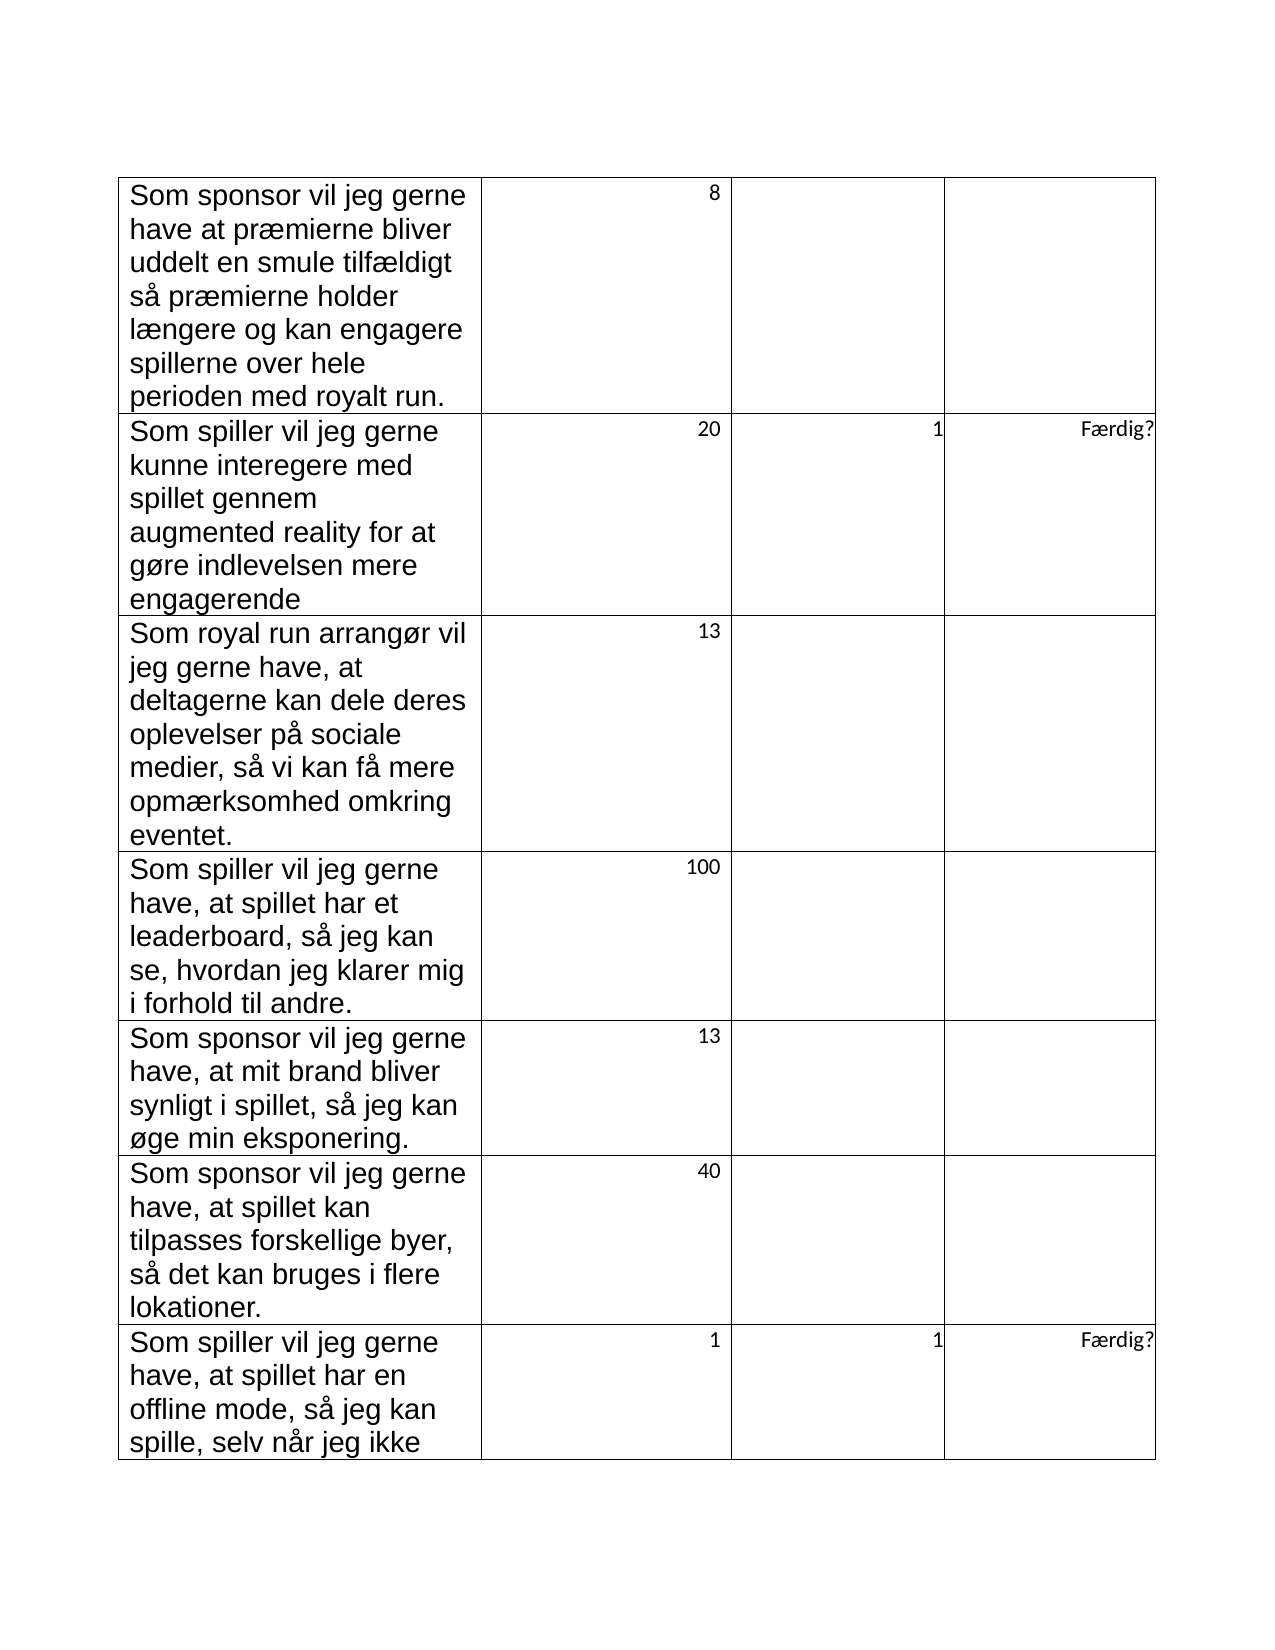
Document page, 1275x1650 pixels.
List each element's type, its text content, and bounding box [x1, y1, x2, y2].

table_cell [732, 1156, 944, 1324]
table_cell Som sponsor vil jeg gerne have, at mit brand bliver synligt i spillet, så jeg kan øge min eksponering. [119, 1021, 481, 1155]
table_cell 13 [482, 1021, 731, 1155]
table_cell Som spiller vil jeg gerne kunne interegere med spillet gennem augmented reality for at gøre indlevelsen mere engagerende [119, 414, 481, 615]
table_cell [945, 852, 1155, 1020]
table_cell [732, 178, 944, 413]
table_cell [732, 1021, 944, 1155]
table_cell 1 [732, 414, 944, 615]
table_cell Færdig? [945, 414, 1155, 615]
table_cell [732, 852, 944, 1020]
table_cell Som royal run arrangør vil jeg gerne have, at deltagerne kan dele deres oplevelser på sociale medier, så vi kan få mere opmærksomhed omkring eventet. [119, 616, 481, 851]
table_cell [945, 178, 1155, 413]
table_cell [945, 1156, 1155, 1324]
table_cell 20 [482, 414, 731, 615]
table_cell Som spiller vil jeg gerne have, at spillet har en offline mode, så jeg kan spille, selv når jeg ikke [119, 1325, 481, 1459]
table_cell 13 [482, 616, 731, 851]
table_cell 8 [482, 178, 731, 413]
table_cell Færdig? [945, 1325, 1155, 1459]
table_cell Som sponsor vil jeg gerne have, at spillet kan tilpasses forskellige byer, så det kan bruges i flere lokationer. [119, 1156, 481, 1324]
table_cell [945, 1021, 1155, 1155]
table_cell 1 [732, 1325, 944, 1459]
table_cell 100 [482, 852, 731, 1020]
table_cell [945, 616, 1155, 851]
table_cell 1 [482, 1325, 731, 1459]
table_cell [732, 616, 944, 851]
table_cell Som spiller vil jeg gerne have, at spillet har et leaderboard, så jeg kan se, hvordan jeg klarer mig i forhold til andre. [119, 852, 481, 1020]
table_cell 40 [482, 1156, 731, 1324]
table_cell Som sponsor vil jeg gerne have at præmierne bliver uddelt en smule tilfældigt så præmierne holder længere og kan engagere spillerne over hele perioden med royalt run. [119, 178, 481, 413]
